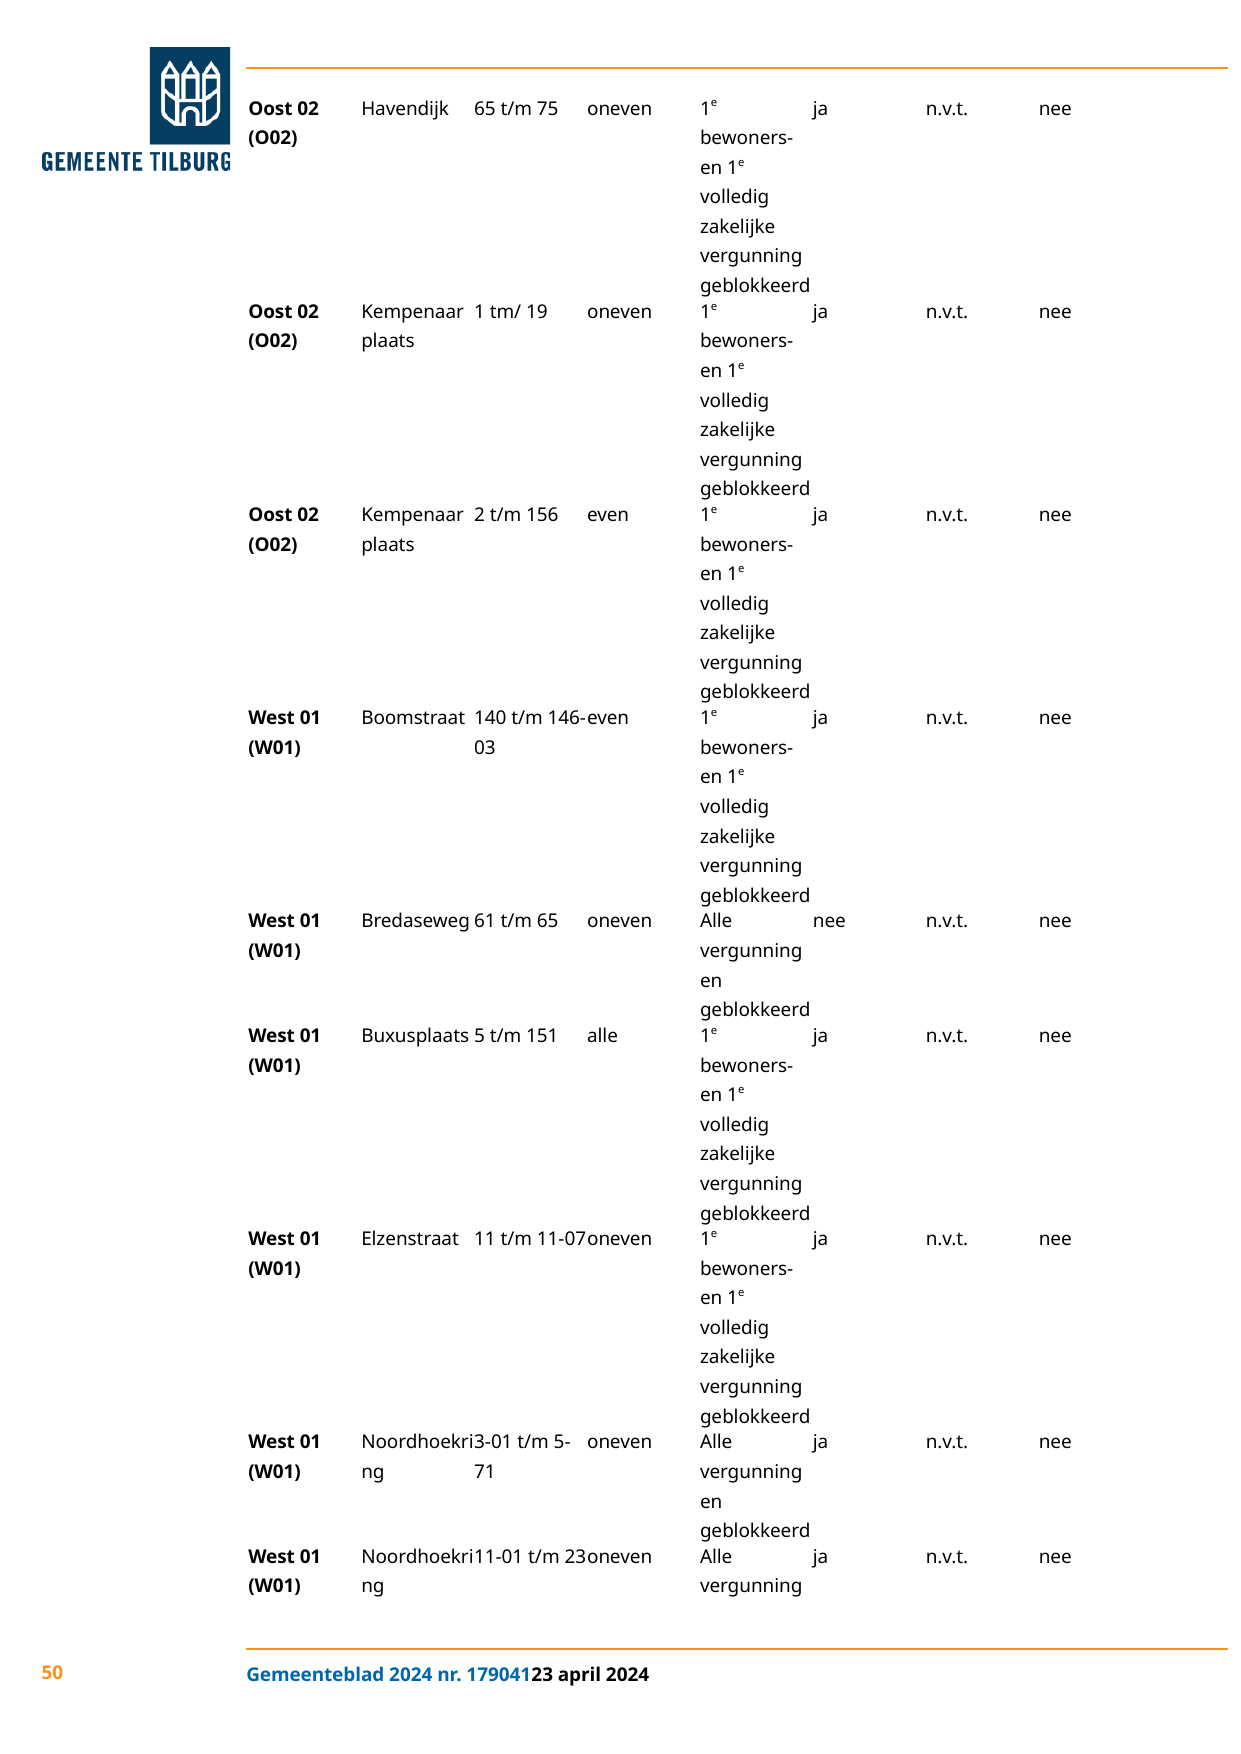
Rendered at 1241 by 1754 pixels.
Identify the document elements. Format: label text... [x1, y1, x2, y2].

table_cell 1 tm/ 19 [474, 298, 587, 501]
table_cell 1e bewoners- en 1e volledig zakelijke vergunning geblokkeerd [700, 1022, 813, 1225]
table_cell West 01 (W01) [248, 908, 361, 1022]
table_cell n.v.t. [926, 298, 1038, 501]
table_cell oneven [587, 908, 700, 1022]
table_cell Alle vergunningen geblokkeerd [700, 1429, 813, 1543]
table_cell n.v.t. [926, 908, 1038, 1022]
table_cell nee [1039, 95, 1152, 298]
table_cell 61 t/m 65 [474, 908, 587, 1022]
table_cell Oost 02 (O02) [248, 95, 361, 298]
table_cell even [587, 705, 700, 908]
table_cell alle [587, 1022, 700, 1225]
table_cell Havendijk [361, 95, 474, 298]
table_cell n.v.t. [926, 1543, 1038, 1598]
table_cell Noordhoekring [361, 1429, 474, 1543]
table_cell West 01 (W01) [248, 1225, 361, 1429]
table_cell 140 t/m 146-03 [474, 705, 587, 908]
table_cell Kempenaarplaats [361, 501, 474, 704]
table_cell n.v.t. [926, 95, 1038, 298]
table_cell 1e bewoners- en 1e volledig zakelijke vergunning geblokkeerd [700, 501, 813, 704]
table_cell oneven [587, 298, 700, 501]
table_cell Buxusplaats [361, 1022, 474, 1225]
table_cell 65 t/m 75 [474, 95, 587, 298]
table_cell ja [813, 705, 926, 908]
table_cell Bredaseweg [361, 908, 474, 1022]
table_cell Elzenstraat [361, 1225, 474, 1429]
table_cell nee [1039, 1225, 1152, 1429]
table_cell oneven [587, 1225, 700, 1429]
table_cell ja [813, 298, 926, 501]
table_cell 11 t/m 11-07 [474, 1225, 587, 1429]
table_cell nee [1039, 1429, 1152, 1543]
table_cell Oost 02 (O02) [248, 298, 361, 501]
table_cell oneven [587, 1429, 700, 1543]
table_cell Boomstraat [361, 705, 474, 908]
table_cell ja [813, 1225, 926, 1429]
table_cell oneven [587, 95, 700, 298]
picture [41, 47, 231, 172]
table_cell West 01 (W01) [248, 1543, 361, 1598]
table_cell nee [1039, 298, 1152, 501]
table_cell 1e bewoners- en 1e volledig zakelijke vergunning geblokkeerd [700, 705, 813, 908]
table_cell West 01 (W01) [248, 1022, 361, 1225]
table_cell nee [813, 908, 926, 1022]
table_cell Kempenaarplaats [361, 298, 474, 501]
table_cell 3-01 t/m 5-71 [474, 1429, 587, 1543]
table_cell ja [813, 95, 926, 298]
table_cell West 01 (W01) [248, 705, 361, 908]
table_cell 1e bewoners- en 1e volledig zakelijke vergunning geblokkeerd [700, 1225, 813, 1429]
table_cell Alle vergunningen geblokkeerd [700, 908, 813, 1022]
table_cell nee [1039, 501, 1152, 704]
table_cell 11-01 t/m 23 [474, 1543, 587, 1598]
table_cell nee [1039, 705, 1152, 908]
table_cell 2 t/m 156 [474, 501, 587, 704]
table_cell even [587, 501, 700, 704]
table_cell 5 t/m 151 [474, 1022, 587, 1225]
table_cell 1e bewoners- en 1e volledig zakelijke vergunning geblokkeerd [700, 298, 813, 501]
table_cell ja [813, 1022, 926, 1225]
table_cell West 01 (W01) [248, 1429, 361, 1543]
table_cell Alle vergunning [700, 1543, 813, 1598]
table_cell n.v.t. [926, 501, 1038, 704]
table_cell nee [1039, 908, 1152, 1022]
table_cell n.v.t. [926, 705, 1038, 908]
table_cell ja [813, 1543, 926, 1598]
table_cell nee [1039, 1022, 1152, 1225]
table_cell 1e bewoners- en 1e volledig zakelijke vergunning geblokkeerd [700, 95, 813, 298]
table_cell n.v.t. [926, 1429, 1038, 1543]
table_cell n.v.t. [926, 1022, 1038, 1225]
table_cell ja [813, 1429, 926, 1543]
table_cell ja [813, 501, 926, 704]
table_cell oneven [587, 1543, 700, 1598]
table_cell n.v.t. [926, 1225, 1038, 1429]
table_cell Oost 02 (O02) [248, 501, 361, 704]
table_cell Noordhoekring [361, 1543, 474, 1598]
table_cell nee [1039, 1543, 1152, 1598]
